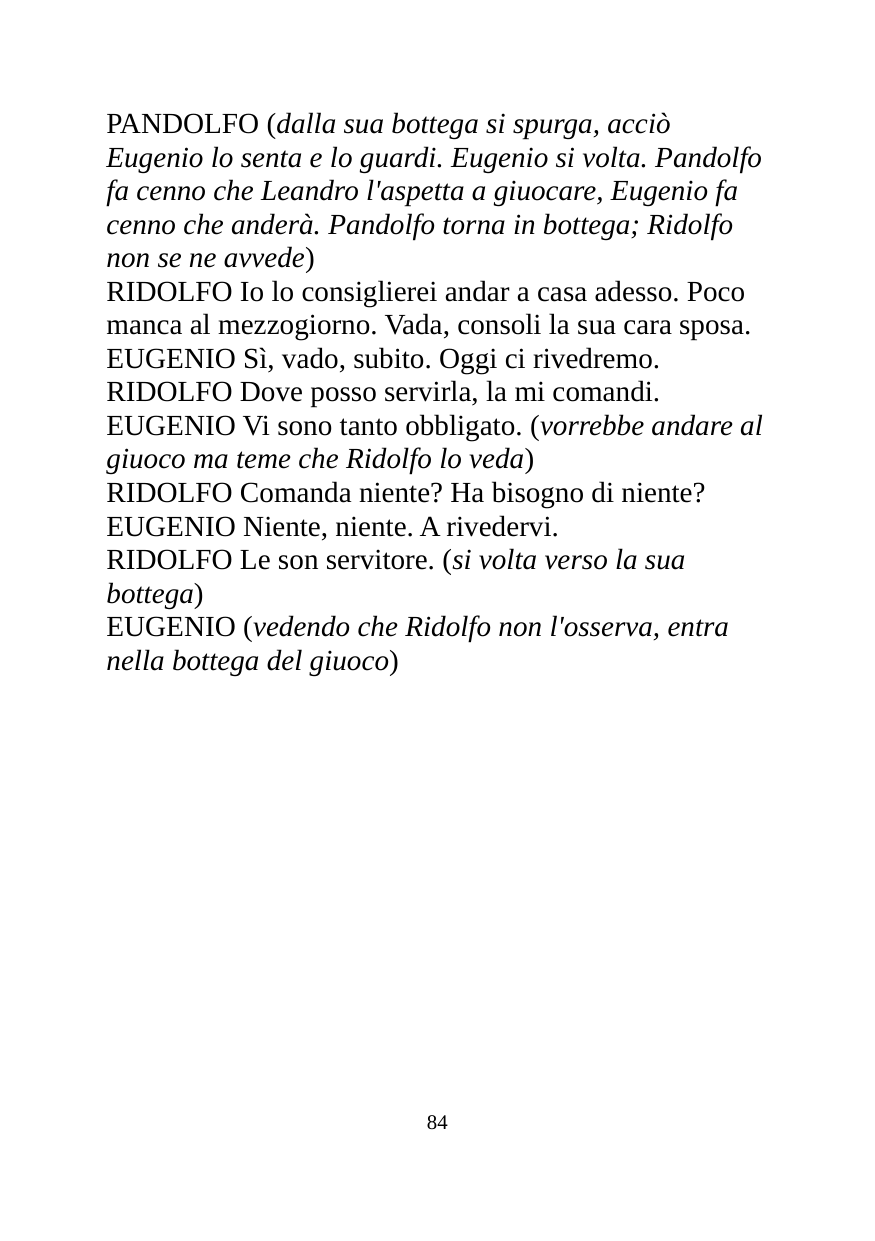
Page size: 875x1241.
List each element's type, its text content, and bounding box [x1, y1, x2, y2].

text RIDOLFO Io lo consiglierei andar a casa adesso. Poco manca al mezzogiorno. Vada, consoli la sua cara sposa. [106, 274, 768, 341]
text RIDOLFO Dove posso servirla, la mi comandi. [106, 374, 768, 408]
text EUGENIO (vedendo che Ridolfo non l'osserva, entra nella bottega del giuoco) [106, 609, 768, 676]
text EUGENIO Sì, vado, subito. Oggi ci rivedremo. [106, 341, 768, 374]
text EUGENIO Vi sono tanto obbligato. (vorrebbe andare al giuoco ma teme che Ridolfo lo veda) [106, 408, 768, 475]
text EUGENIO Niente, niente. A rivedervi. [106, 509, 768, 542]
text PANDOLFO (dalla sua bottega si spurga, acciò Eugenio lo senta e lo guardi. Eugenio si volta. Pandolfo fa cenno che Leandro l'aspetta a giuocare, Eugenio fa cenno che anderà. Pandolfo torna in bottega; Ridolfo non se ne avvede) [106, 106, 768, 274]
text RIDOLFO Le son servitore. (si volta verso la sua bottega) [106, 542, 768, 609]
text RIDOLFO Comanda niente? Ha bisogno di niente? [106, 475, 768, 509]
